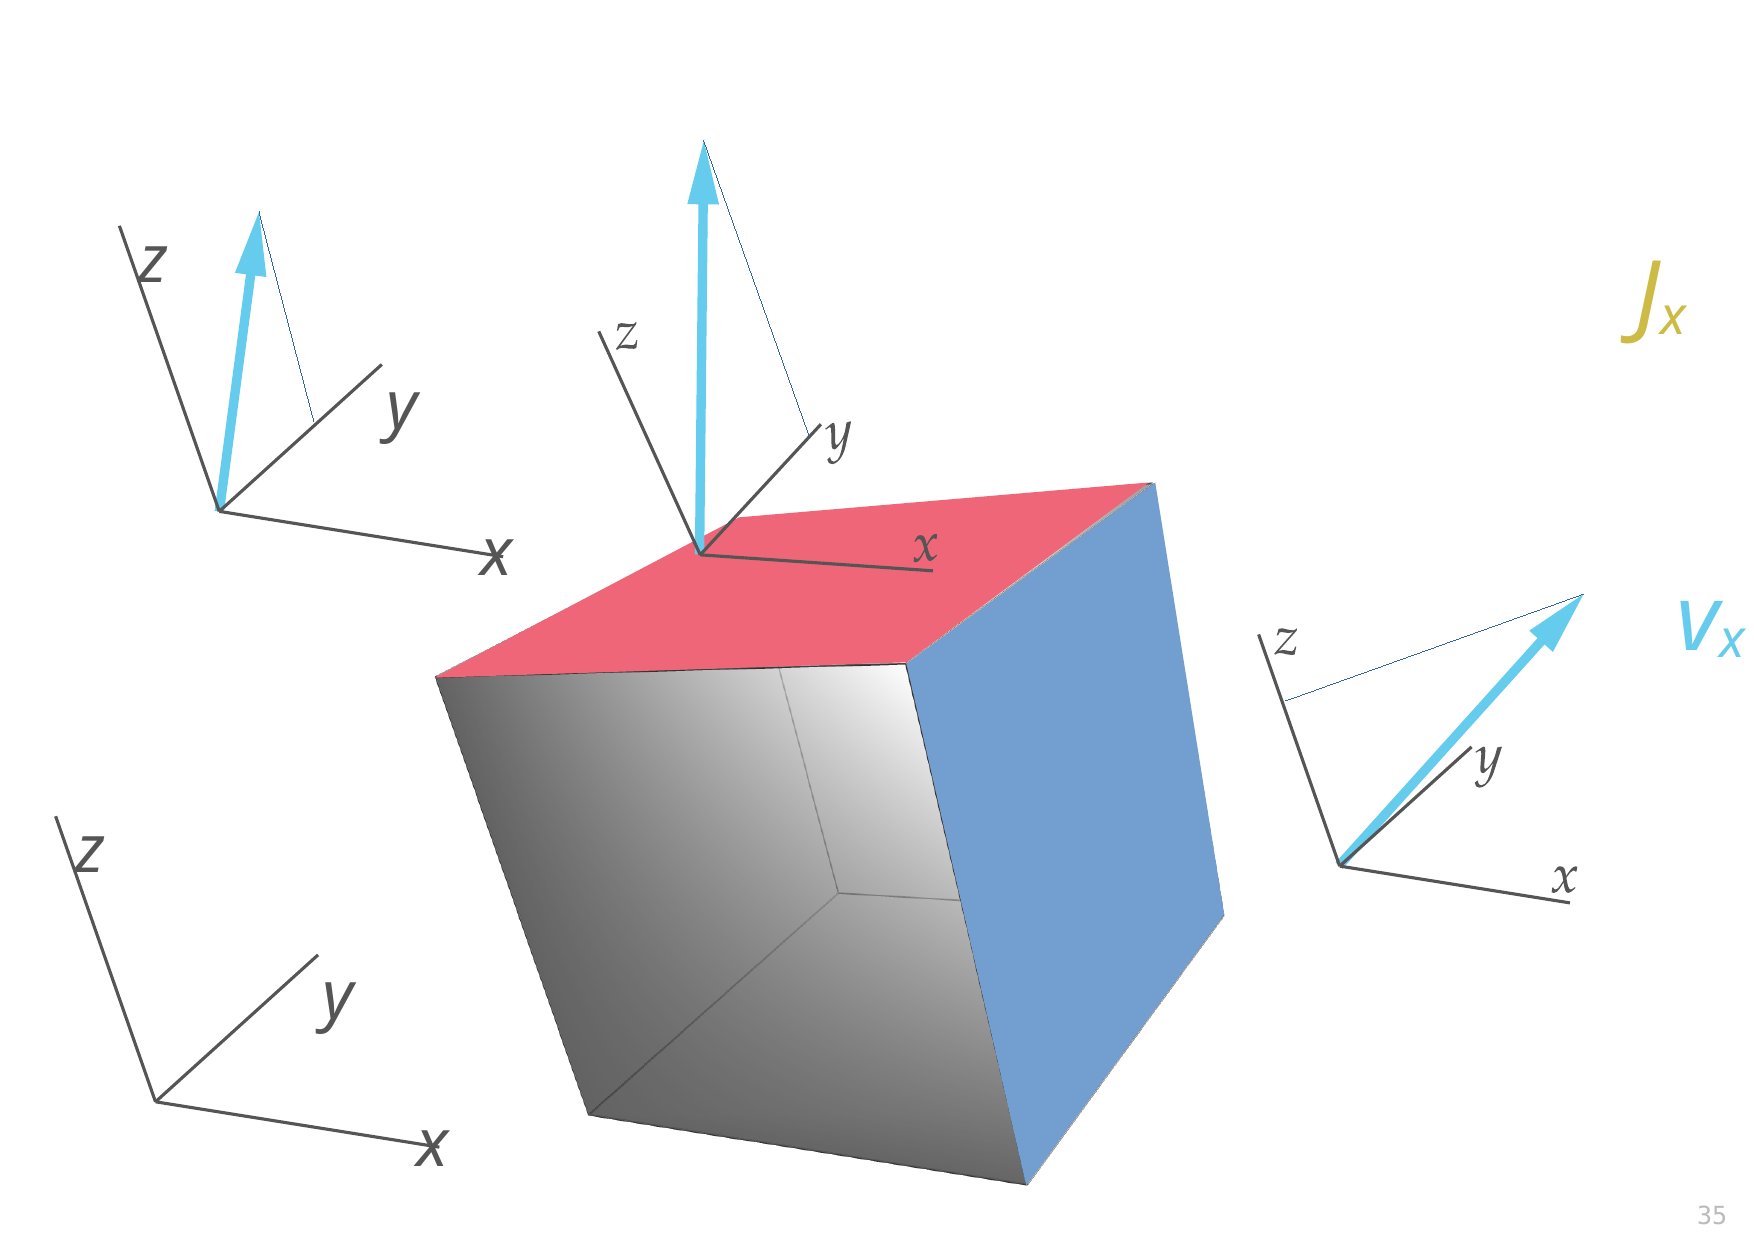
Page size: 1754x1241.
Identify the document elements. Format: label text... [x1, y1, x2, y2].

text_box Jx [1621, 221, 1708, 329]
text_box y [307, 930, 349, 1019]
text_box [825, 421, 852, 465]
text_box x [401, 1078, 443, 1167]
text_box [616, 321, 638, 351]
text_box vx [1661, 544, 1754, 652]
text_box z [124, 194, 163, 283]
text_box [1474, 746, 1502, 788]
text_box [705, 524, 725, 546]
text_box y [371, 340, 413, 429]
text_box [434, 482, 1225, 1186]
text_box z [60, 785, 99, 874]
text_box [1274, 628, 1298, 655]
text_box x [465, 487, 507, 577]
text_box [1551, 866, 1578, 893]
